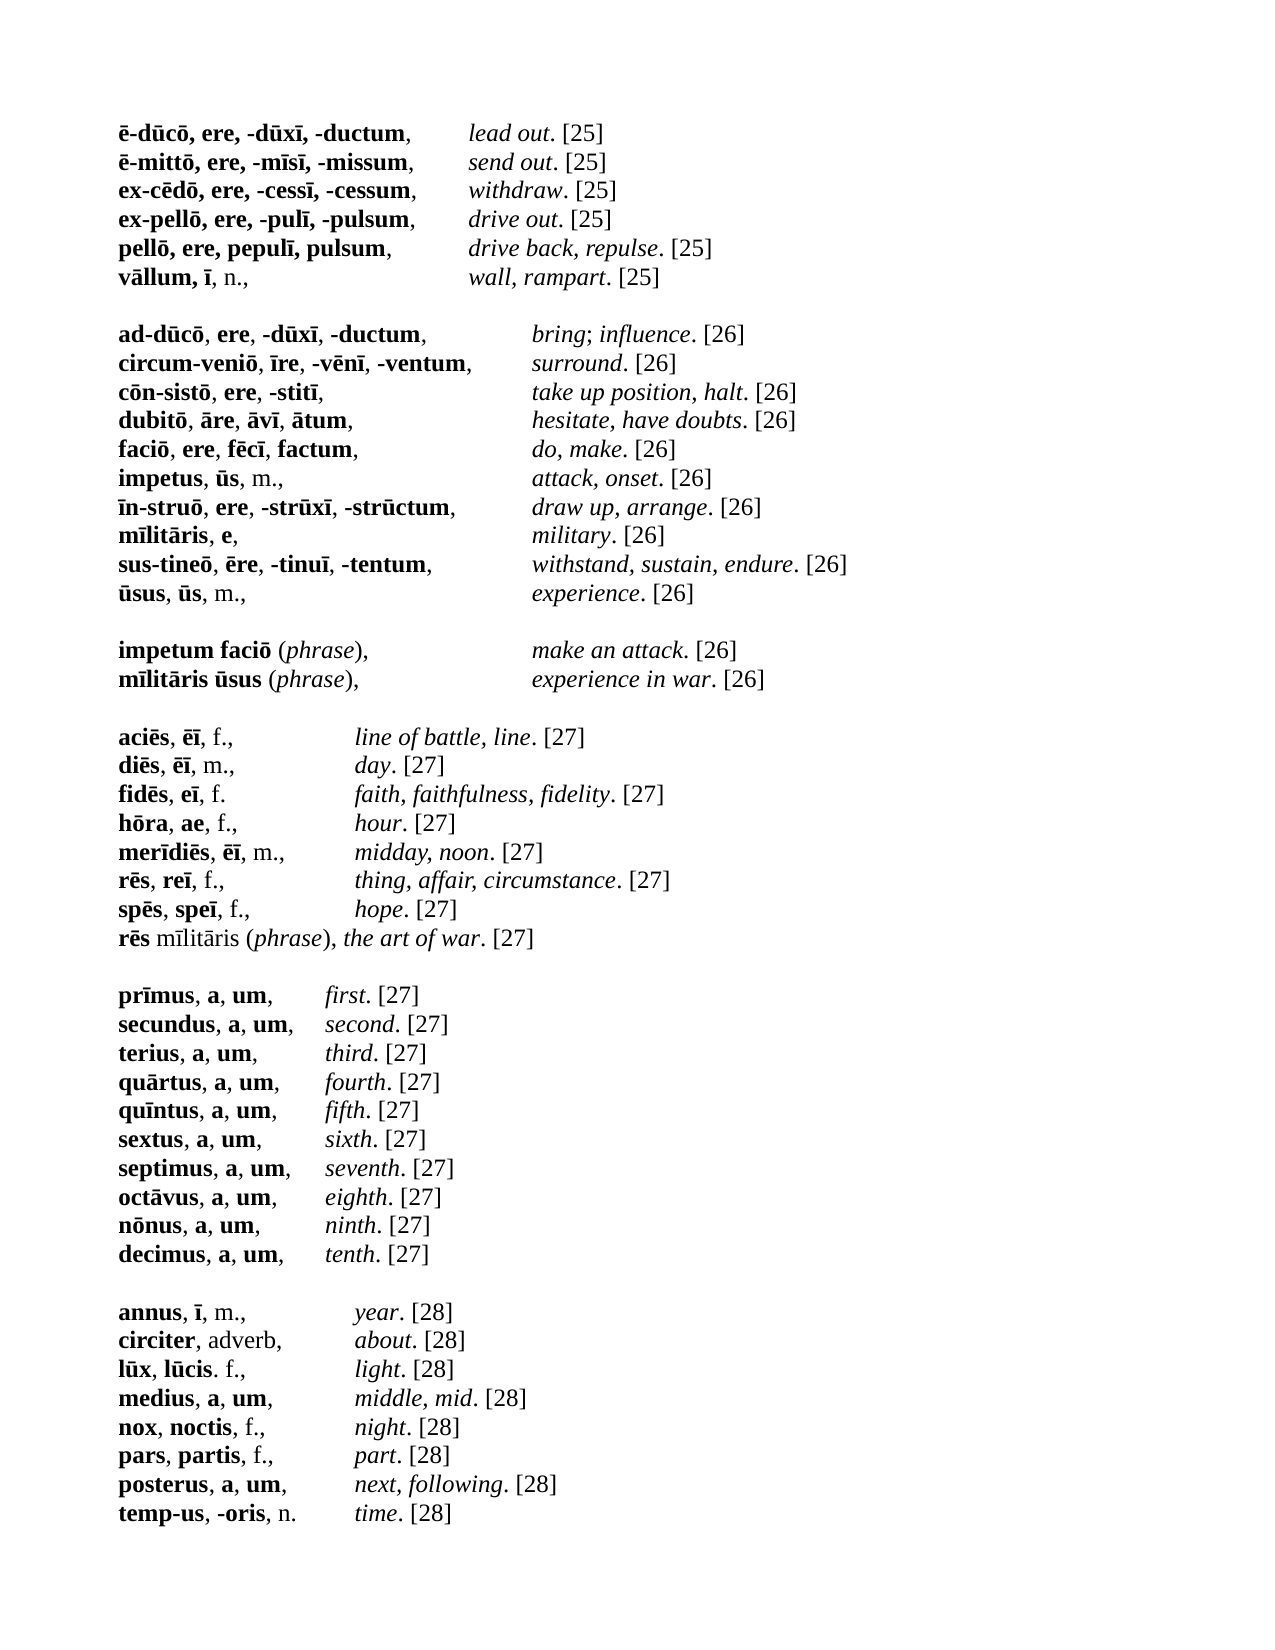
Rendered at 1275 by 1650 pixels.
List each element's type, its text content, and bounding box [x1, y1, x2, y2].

text circiter, adverb, about. [28] [118, 1326, 1157, 1354]
text ūsus, ūs, m., experience. [26] [118, 578, 1157, 607]
text impetum faciō (phrase), make an attack. [26] [118, 636, 1157, 664]
text annus, ī, m., year. [28] [118, 1297, 1157, 1326]
text diēs, ēī, m., day. [27] [118, 751, 1157, 779]
text sus-tineō, ēre, -tinuī, -tentum, withstand, sustain, endure. [26] [118, 549, 1157, 578]
text pellō, ere, pepulī, pulsum, drive back, repulse. [25] [118, 233, 1157, 262]
text decimus, a, um, tenth. [27] [118, 1239, 1157, 1268]
text faciō, ere, fēcī, factum, do, make. [26] [118, 434, 1157, 463]
text ad-dūcō, ere, -dūxī, -ductum, bring; influence. [26] [118, 319, 1157, 348]
text merīdiēs, ēī, m., midday, noon. [27] [118, 837, 1157, 866]
text secundus, a, um, second. [27] [118, 1009, 1157, 1038]
text vāllum, ī, n., wall, rampart. [25] [118, 262, 1157, 291]
text mīlitāris ūsus (phrase), experience in war. [26] [118, 664, 1157, 693]
text ē-dūcō, ere, -dūxī, -ductum, lead out. [25] [118, 118, 1157, 147]
text rēs mīlitāris (phrase), the art of war. [27] [118, 923, 1157, 952]
text quārtus, a, um, fourth. [27] [118, 1067, 1157, 1096]
text fidēs, eī, f. faith, faithfulness, fidelity. [27] [118, 779, 1157, 808]
text octāvus, a, um, eighth. [27] [118, 1182, 1157, 1211]
text lūx, lūcis. f., light. [28] [118, 1354, 1157, 1383]
text dubitō, āre, āvī, ātum, hesitate, have doubts. [26] [118, 406, 1157, 434]
text septimus, a, um, seventh. [27] [118, 1153, 1157, 1182]
text īn-struō, ere, -strūxī, -strūctum, draw up, arrange. [26] [118, 492, 1157, 521]
text pars, partis, f., part. [28] [118, 1441, 1157, 1469]
text impetus, ūs, m., attack, onset. [26] [118, 463, 1157, 492]
text ex-cēdō, ere, -cessī, -cessum, withdraw. [25] [118, 176, 1157, 204]
text mīlitāris, e, military. [26] [118, 521, 1157, 549]
text sextus, a, um, sixth. [27] [118, 1124, 1157, 1153]
text rēs, reī, f., thing, affair, circumstance. [27] [118, 866, 1157, 894]
text circum-veniō, īre, -vēnī, -ventum, surround. [26] [118, 348, 1157, 377]
text quīntus, a, um, fifth. [27] [118, 1096, 1157, 1124]
text nox, noctis, f., night. [28] [118, 1412, 1157, 1441]
text prīmus, a, um, first. [27] [118, 981, 1157, 1009]
text spēs, speī, f., hope. [27] [118, 894, 1157, 923]
text temp-us, -oris, n. time. [28] [118, 1498, 1157, 1527]
text cōn-sistō, ere, -stitī, take up position, halt. [26] [118, 377, 1157, 406]
text aciēs, ēī, f., line of battle, line. [27] [118, 722, 1157, 751]
text ē-mittō, ere, -mīsī, -missum, send out. [25] [118, 147, 1157, 176]
text hōra, ae, f., hour. [27] [118, 808, 1157, 837]
text nōnus, a, um, ninth. [27] [118, 1211, 1157, 1239]
text terius, a, um, third. [27] [118, 1038, 1157, 1067]
text medius, a, um, middle, mid. [28] [118, 1383, 1157, 1412]
text ex-pellō, ere, -pulī, -pulsum, drive out. [25] [118, 204, 1157, 233]
text posterus, a, um, next, following. [28] [118, 1469, 1157, 1498]
